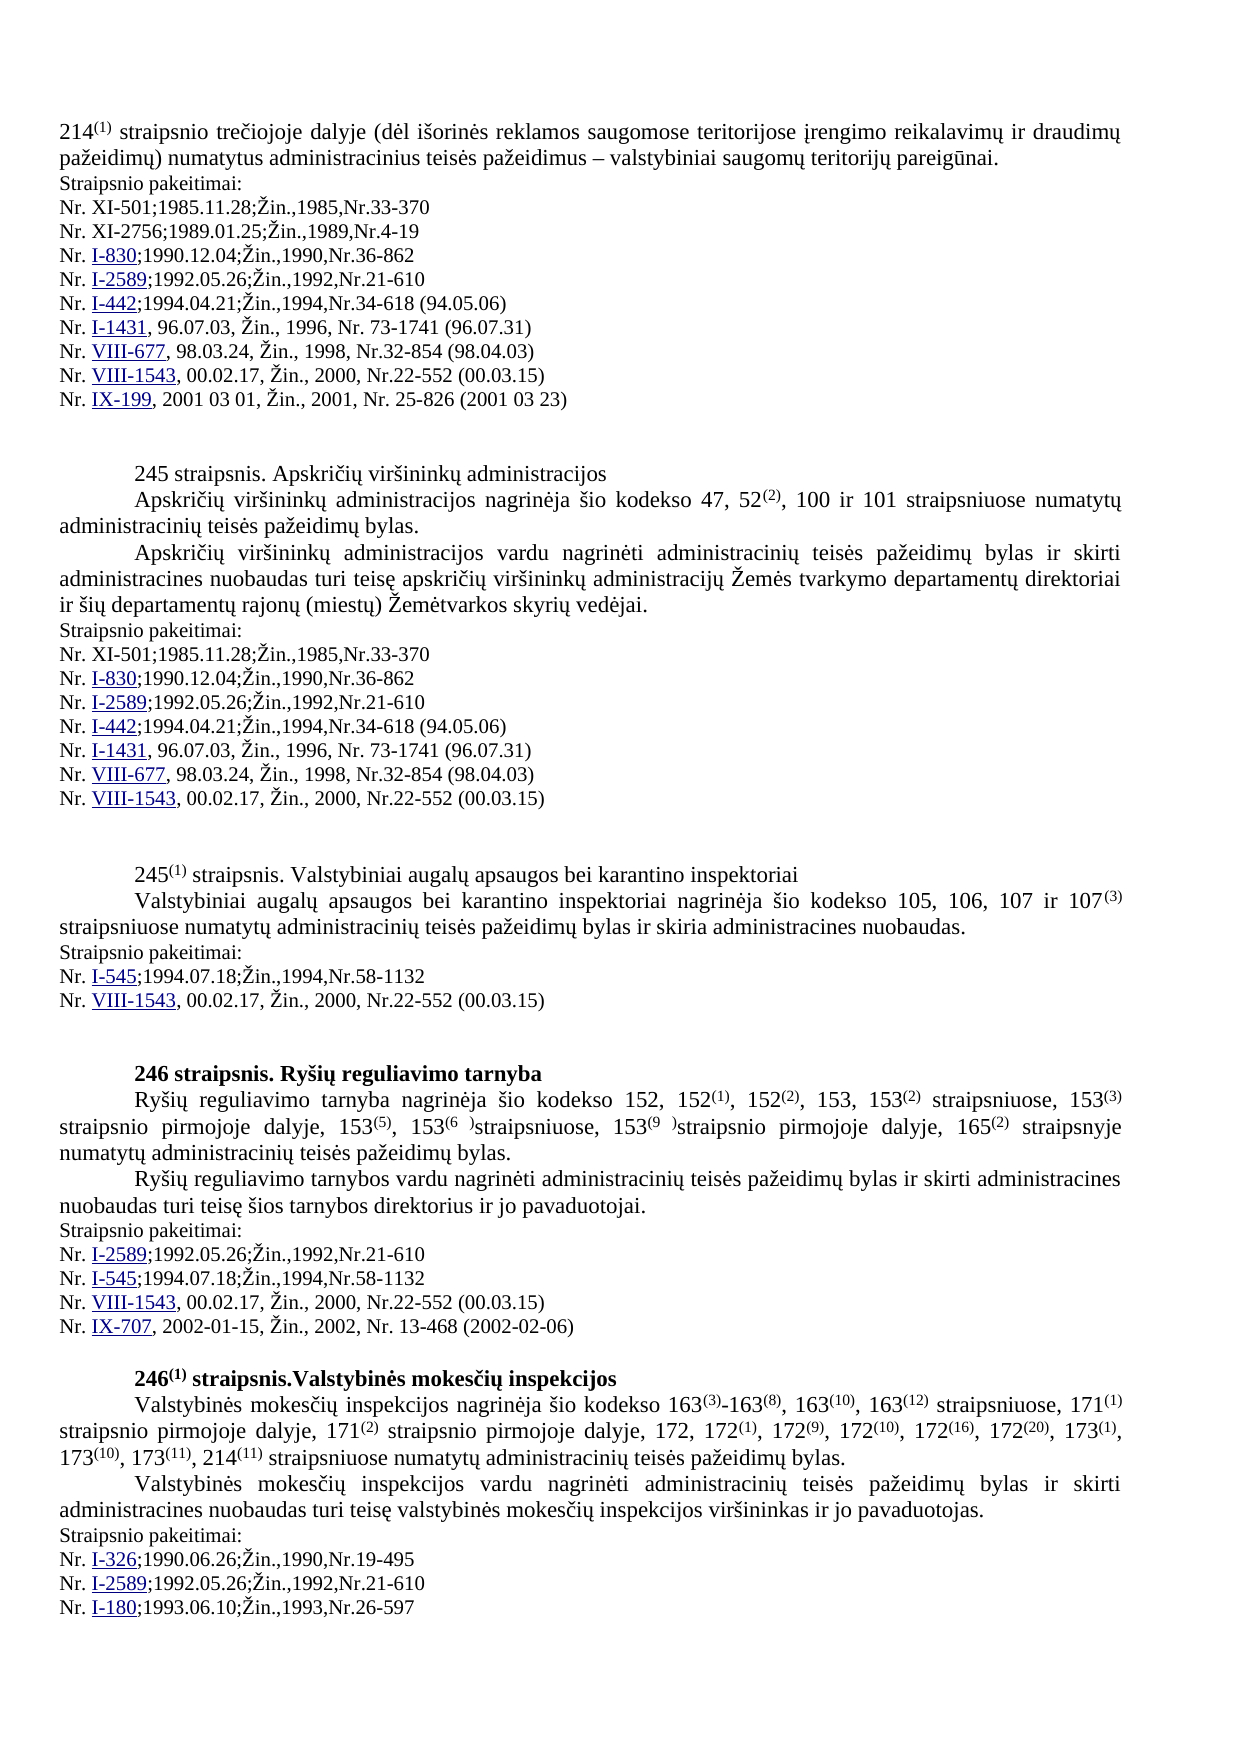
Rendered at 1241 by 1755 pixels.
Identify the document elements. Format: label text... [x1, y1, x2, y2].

text Nr. XI-501;1985.11.28;Žin.,1985,Nr.33-370 [59, 195, 1122, 219]
text Nr. VIII-677, 98.03.24, Žin., 1998, Nr.32-854 (98.04.03) [59, 339, 1122, 363]
text Nr. I-545;1994.07.18;Žin.,1994,Nr.58-1132 [59, 964, 1122, 988]
text Ryšių reguliavimo tarnybos vardu nagrinėti administracinių teisės pažeidimų bylas ir skirti administracines nuobaudas turi teisę šios tarnybos direktorius ir jo pavaduotojai. [59, 1165, 1122, 1218]
text Nr. I-830;1990.12.04;Žin.,1990,Nr.36-862 [59, 666, 1122, 690]
text Nr. VIII-1543, 00.02.17, Žin., 2000, Nr.22-552 (00.03.15) [59, 1290, 1122, 1314]
text Nr. I-2589;1992.05.26;Žin.,1992,Nr.21-610 [59, 267, 1122, 291]
text Nr. I-180;1993.06.10;Žin.,1993,Nr.26-597 [59, 1595, 1122, 1619]
text Valstybinės mokesčių inspekcijos vardu nagrinėti administracinių teisės pažeidimų bylas ir skirti administracines nuobaudas turi teisę valstybinės mokesčių inspekcijos viršininkas ir jo pavaduotojas. [59, 1470, 1122, 1523]
text Straipsnio pakeitimai: [59, 1523, 1122, 1547]
text Apskričių viršininkų administracijos nagrinėja šio kodekso 47, 52(2), 100 ir 101 straipsniuose numatytų administracinių teisės pažeidimų bylas. [59, 486, 1122, 539]
text Nr. I-2589;1992.05.26;Žin.,1992,Nr.21-610 [59, 1571, 1122, 1595]
text 246(1) straipsnis.Valstybinės mokesčių inspekcijos [59, 1365, 1122, 1391]
text Nr. I-1431, 96.07.03, Žin., 1996, Nr. 73-1741 (96.07.31) [59, 315, 1122, 339]
text Valstybiniai augalų apsaugos bei karantino inspektoriai nagrinėja šio kodekso 105, 106, 107 ir 107(3) straipsniuose numatytų administracinių teisės pažeidimų bylas ir skiria administracines nuobaudas. [59, 887, 1122, 940]
text Nr. IX-707, 2002-01-15, Žin., 2002, Nr. 13-468 (2002-02-06) [59, 1314, 1122, 1338]
text Apskričių viršininkų administracijos vardu nagrinėti administracinių teisės pažeidimų bylas ir skirti administracines nuobaudas turi teisę apskričių viršininkų administracijų Žemės tvarkymo departamentų direktoriai ir šių departamentų rajonų (miestų) Žemėtvarkos skyrių vedėjai. [59, 539, 1122, 618]
text Valstybinės mokesčių inspekcijos nagrinėja šio kodekso 163(3)-163(8), 163(10), 163(12) straipsniuose, 171(1) straipsnio pirmojoje dalyje, 171(2) straipsnio pirmojoje dalyje, 172, 172(1), 172(9), 172(10), 172(16), 172(20), 173(1), 173(10), 173(11), 214(11) straipsniuose numatytų administracinių teisės pažeidimų bylas. [59, 1391, 1122, 1470]
text Nr. I-830;1990.12.04;Žin.,1990,Nr.36-862 [59, 243, 1122, 267]
text Nr. XI-501;1985.11.28;Žin.,1985,Nr.33-370 [59, 642, 1122, 666]
text Nr. VIII-677, 98.03.24, Žin., 1998, Nr.32-854 (98.04.03) [59, 762, 1122, 786]
text Straipsnio pakeitimai: [59, 1218, 1122, 1242]
text 245 straipsnis. Apskričių viršininkų administracijos [59, 459, 1122, 486]
text Nr. I-1431, 96.07.03, Žin., 1996, Nr. 73-1741 (96.07.31) [59, 738, 1122, 762]
text Nr. I-2589;1992.05.26;Žin.,1992,Nr.21-610 [59, 690, 1122, 714]
text Straipsnio pakeitimai: [59, 171, 1122, 195]
text Straipsnio pakeitimai: [59, 940, 1122, 964]
text Nr. I-2589;1992.05.26;Žin.,1992,Nr.21-610 [59, 1242, 1122, 1266]
text Nr. VIII-1543, 00.02.17, Žin., 2000, Nr.22-552 (00.03.15) [59, 363, 1122, 387]
text 214(1) straipsnio trečiojoje dalyje (dėl išorinės reklamos saugomose teritorijose įrengimo reikalavimų ir draudimų pažeidimų) numatytus administracinius teisės pažeidimus – valstybiniai saugomų teritorijų pareigūnai. [59, 118, 1122, 171]
text 245(1) straipsnis. Valstybiniai augalų apsaugos bei karantino inspektoriai [59, 861, 1122, 887]
text Nr. I-326;1990.06.26;Žin.,1990,Nr.19-495 [59, 1547, 1122, 1571]
text Ryšių reguliavimo tarnyba nagrinėja šio kodekso 152, 152(1), 152(2), 153, 153(2) straipsniuose, 153(3) straipsnio pirmojoje dalyje, 153(5), 153(6 )straipsniuose, 153(9 )straipsnio pirmojoje dalyje, 165(2) straipsnyje numatytų administracinių teisės pažeidimų bylas. [59, 1086, 1122, 1165]
text Nr. I-545;1994.07.18;Žin.,1994,Nr.58-1132 [59, 1266, 1122, 1290]
text Nr. XI-2756;1989.01.25;Žin.,1989,Nr.4-19 [59, 219, 1122, 243]
text Nr. VIII-1543, 00.02.17, Žin., 2000, Nr.22-552 (00.03.15) [59, 786, 1122, 810]
text Nr. VIII-1543, 00.02.17, Žin., 2000, Nr.22-552 (00.03.15) [59, 988, 1122, 1012]
text Nr. I-442;1994.04.21;Žin.,1994,Nr.34-618 (94.05.06) [59, 714, 1122, 738]
text 246 straipsnis. Ryšių reguliavimo tarnyba [59, 1060, 1122, 1086]
text Straipsnio pakeitimai: [59, 618, 1122, 642]
text Nr. IX-199, 2001 03 01, Žin., 2001, Nr. 25-826 (2001 03 23) [59, 387, 1122, 411]
text Nr. I-442;1994.04.21;Žin.,1994,Nr.34-618 (94.05.06) [59, 291, 1122, 315]
